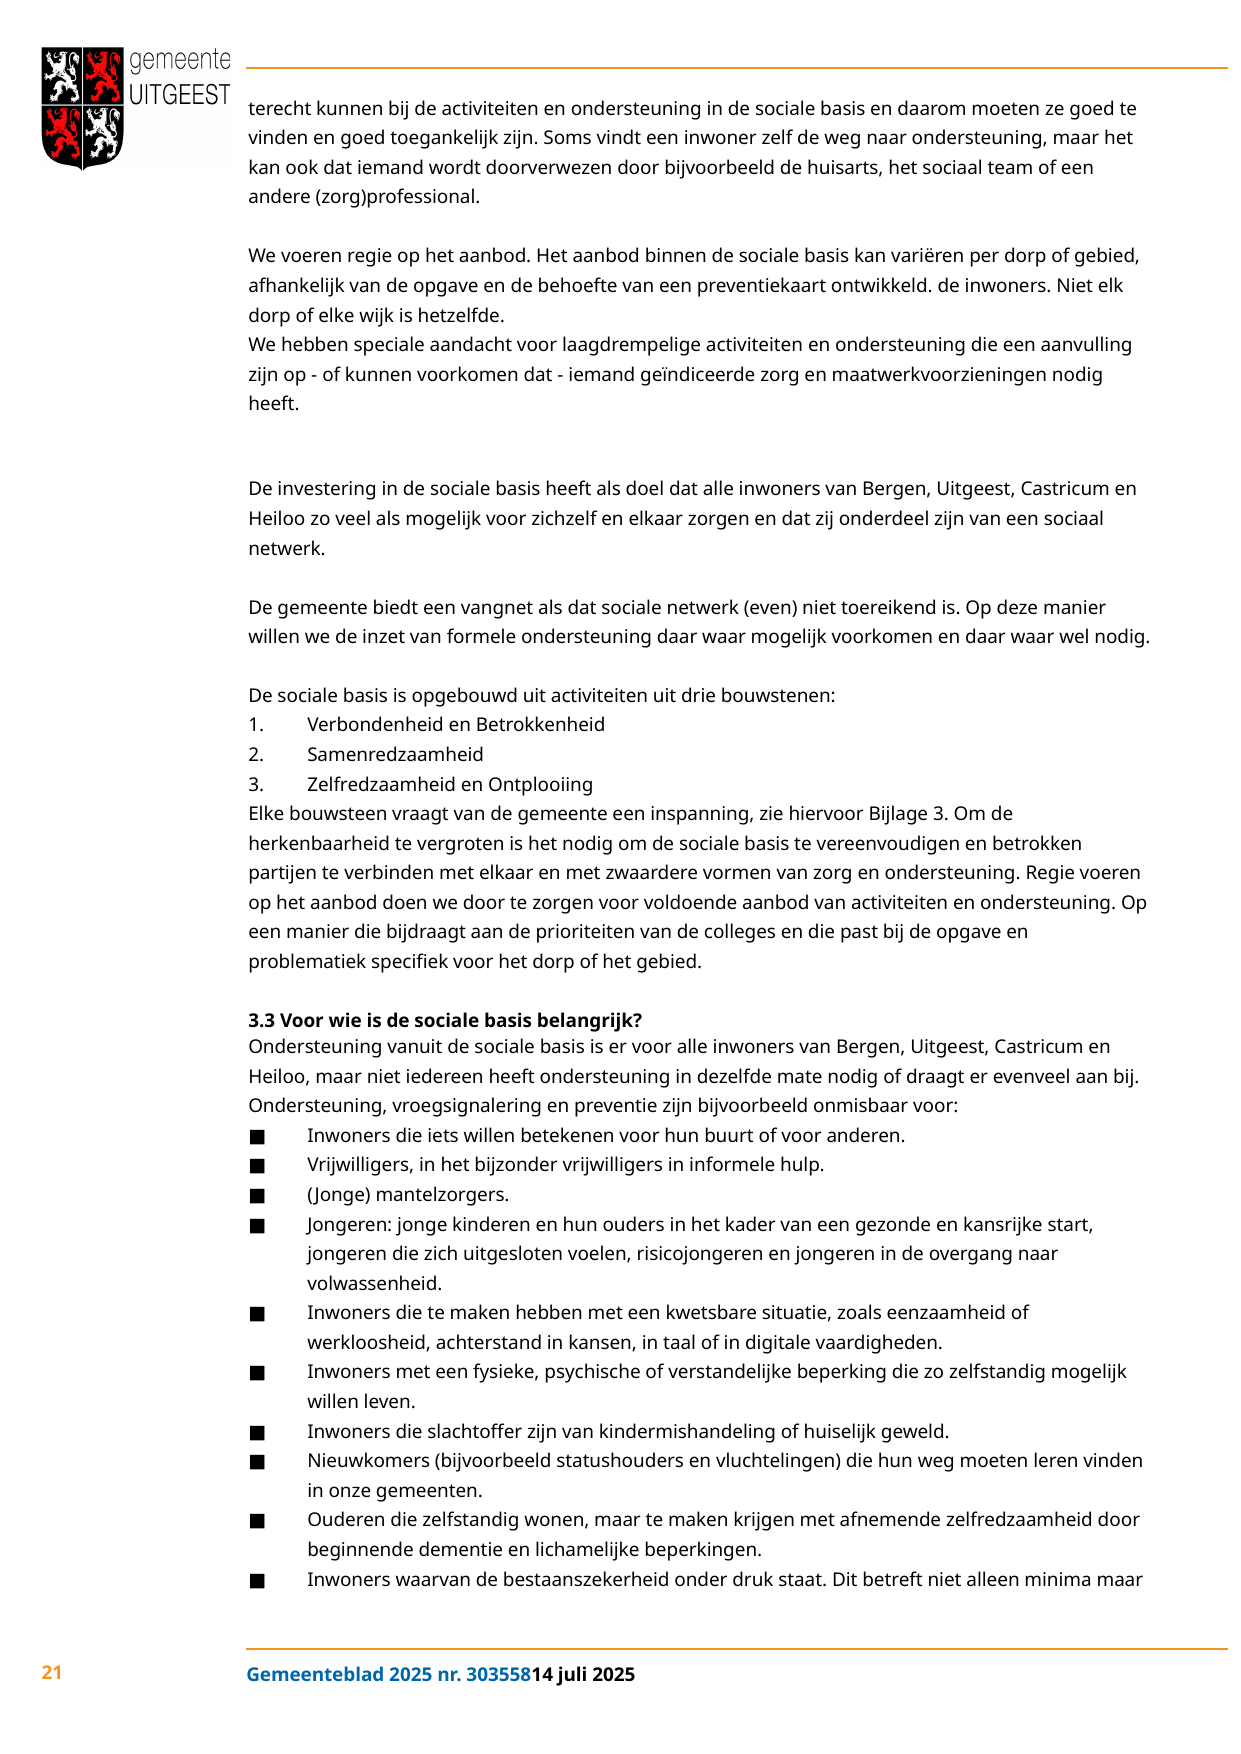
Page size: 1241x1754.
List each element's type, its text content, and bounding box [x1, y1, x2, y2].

list (Jonge) mantelzorgers. [248, 1181, 1152, 1207]
list Inwoners die slachtoffer zijn van kindermishandeling of huiselijk geweld. [248, 1418, 1152, 1443]
text We voeren regie op het aanbod. Het aanbod binnen de sociale basis kan variëren per dorp of gebied, afhankelijk van de opgave en de behoefte van een preventiekaart ontwikkeld. de inwoners. Niet elk dorp of elke wijk is hetzelfde. [248, 243, 1152, 328]
list Inwoners met een fysieke, psychische of verstandelijke beperking die zo zelfstandig mogelijk willen leven. [248, 1359, 1152, 1414]
text terecht kunnen bij de activiteiten en ondersteuning in de sociale basis en daarom moeten ze goed te vinden en goed toegankelijk zijn. Soms vindt een inwoner zelf de weg naar ondersteuning, maar het kan ook dat iemand wordt doorverwezen door bijvoorbeeld de huisarts, het sociaal team of een andere (zorg)professional. [248, 95, 1152, 209]
list Vrijwilligers, in het bijzonder vrijwilligers in informele hulp. [248, 1152, 1152, 1177]
picture [41, 47, 231, 172]
text Ondersteuning vanuit de sociale basis is er voor alle inwoners van Bergen, Uitgeest, Castricum en Heiloo, maar niet iedereen heeft ondersteuning in dezelfde mate nodig of draagt er evenveel aan bij. Ondersteuning, vroegsignalering en preventie zijn bijvoorbeeld onmisbaar voor: [248, 1033, 1152, 1118]
list Samenredzaamheid [248, 741, 1152, 767]
text 3.3 Voor wie is de sociale basis belangrijk? [248, 1007, 1152, 1033]
table_header [248, 450, 1152, 476]
list Inwoners die te maken hebben met een kwetsbare situatie, zoals eenzaamheid of werkloosheid, achterstand in kansen, in taal of in digitale vaardigheden. [248, 1299, 1152, 1355]
list Zelfredzaamheid en Ontplooiing [248, 771, 1152, 797]
text We hebben speciale aandacht voor laagdrempelige activiteiten en ondersteuning die een aanvulling zijn op - of kunnen voorkomen dat - iemand geïndiceerde zorg en maatwerkvoorzieningen nodig heeft. [248, 331, 1152, 416]
text De sociale basis is opgebouwd uit activiteiten uit drie bouwstenen: [248, 682, 1152, 708]
list Ouderen die zelfstandig wonen, maar te maken krijgen met afnemende zelfredzaamheid door beginnende dementie en lichamelijke beperkingen. [248, 1507, 1152, 1562]
list Jongeren: jonge kinderen en hun ouders in het kader van een gezonde en kansrijke start, jongeren die zich uitgesloten voelen, risicojongeren en jongeren in de overgang naar volwassenheid. [248, 1211, 1152, 1296]
table_cell De investering in de sociale basis heeft als doel dat alle inwoners van Bergen, Uitgeest, Castricum en Heiloo zo veel als mogelijk voor zichzelf en elkaar zorgen en dat zij onderdeel zijn van een sociaal netwerk. De gemeente biedt een vangnet als dat sociale netwerk (even) niet toereikend is. Op deze manier willen we de inzet van formele ondersteuning daar waar mogelijk voorkomen en daar waar wel nodig. [248, 476, 1152, 649]
text Elke bouwsteen vraagt van de gemeente een inspanning, zie hiervoor Bijlage 3. Om de herkenbaarheid te vergroten is het nodig om de sociale basis te vereenvoudigen en betrokken partijen te verbinden met elkaar en met zwaardere vormen van zorg en ondersteuning. Regie voeren op het aanbod doen we door te zorgen voor voldoende aanbod van activiteiten en ondersteuning. Op een manier die bijdraagt aan de prioriteiten van de colleges en die past bij de opgave en problematiek specifiek voor het dorp of het gebied. [248, 800, 1152, 974]
list Nieuwkomers (bijvoorbeeld statushouders en vluchtelingen) die hun weg moeten leren vinden in onze gemeenten. [248, 1447, 1152, 1503]
list Verbondenheid en Betrokkenheid [248, 712, 1152, 737]
list Inwoners waarvan de bestaanszekerheid onder druk staat. Dit betreft niet alleen minima maar [248, 1566, 1152, 1591]
list Inwoners die iets willen betekenen voor hun buurt of voor anderen. [248, 1122, 1152, 1148]
